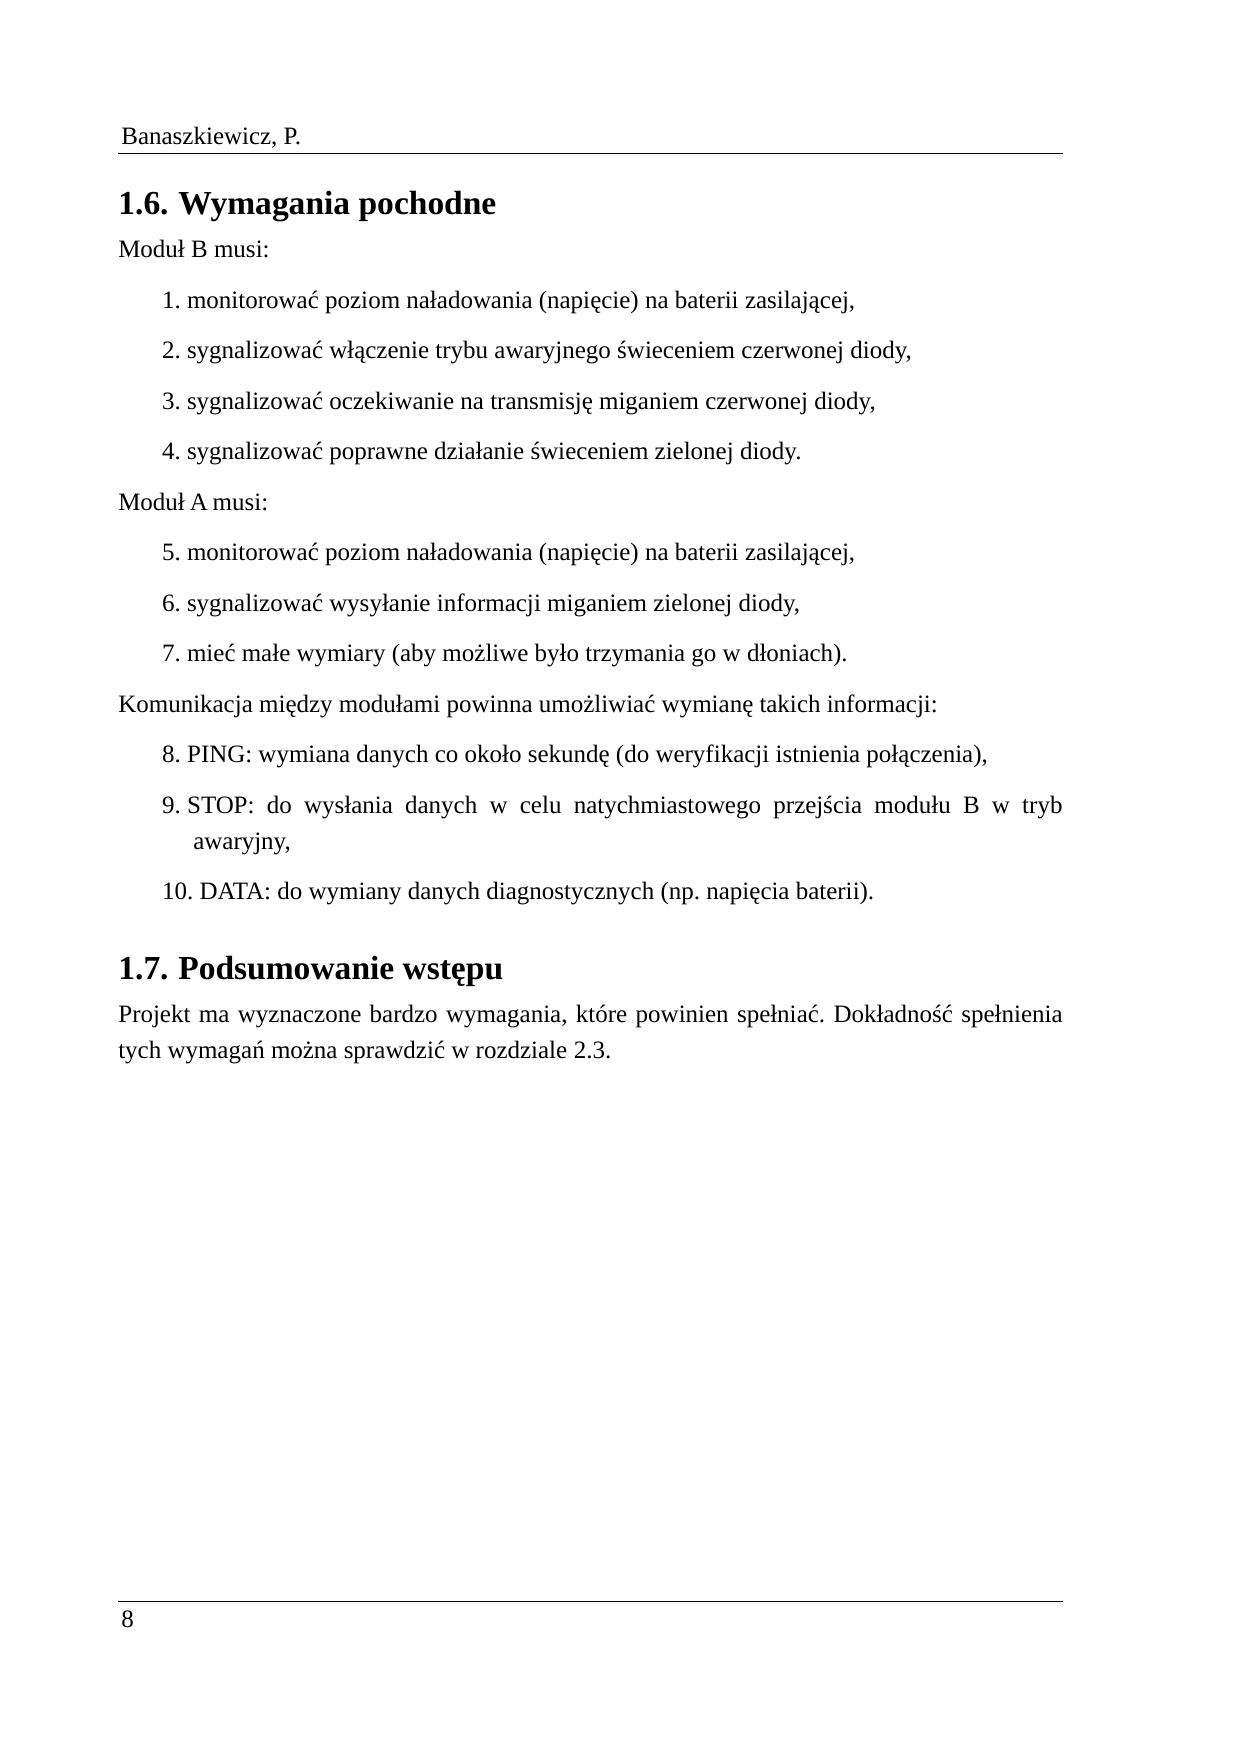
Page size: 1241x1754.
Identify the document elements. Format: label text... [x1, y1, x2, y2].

list monitorować poziom naładowania (napięcie) na baterii zasilającej, [156, 537, 1063, 566]
list monitorować poziom naładowania (napięcie) na baterii zasilającej, [156, 285, 1063, 313]
subtitle Podsumowanie wstępu [118, 948, 1063, 986]
text Komunikacja między modułami powinna umożliwiać wymianę takich informacji: [118, 689, 1063, 718]
list sygnalizować wysyłanie informacji miganiem zielonej diody, [156, 588, 1063, 617]
list sygnalizować oczekiwanie na transmisję miganiem czerwonej diody, [156, 386, 1063, 414]
list sygnalizować włączenie trybu awaryjnego świeceniem czerwonej diody, [156, 335, 1063, 364]
list mieć małe wymiary (aby możliwe było trzymania go w dłoniach). [156, 638, 1063, 667]
list sygnalizować poprawne działanie świeceniem zielonej diody. [156, 436, 1063, 465]
subtitle Wymagania pochodne [118, 183, 1063, 222]
list STOP: do wysłania danych w celu natychmiastowego przejścia modułu B w tryb awaryjny, [156, 790, 1063, 854]
list DATA: do wymiany danych diagnostycznych (np. napięcia baterii). [156, 876, 1063, 905]
text Moduł B musi: [118, 234, 1063, 263]
text Projekt ma wyznaczone bardzo wymagania, które powinien spełniać. Dokładność spełnienia tych wymagań można sprawdzić w rozdziale 2.3. [118, 999, 1063, 1063]
list PING: wymiana danych co około sekundę (do weryfikacji istnienia połączenia), [156, 739, 1063, 768]
text Moduł A musi: [118, 487, 1063, 516]
